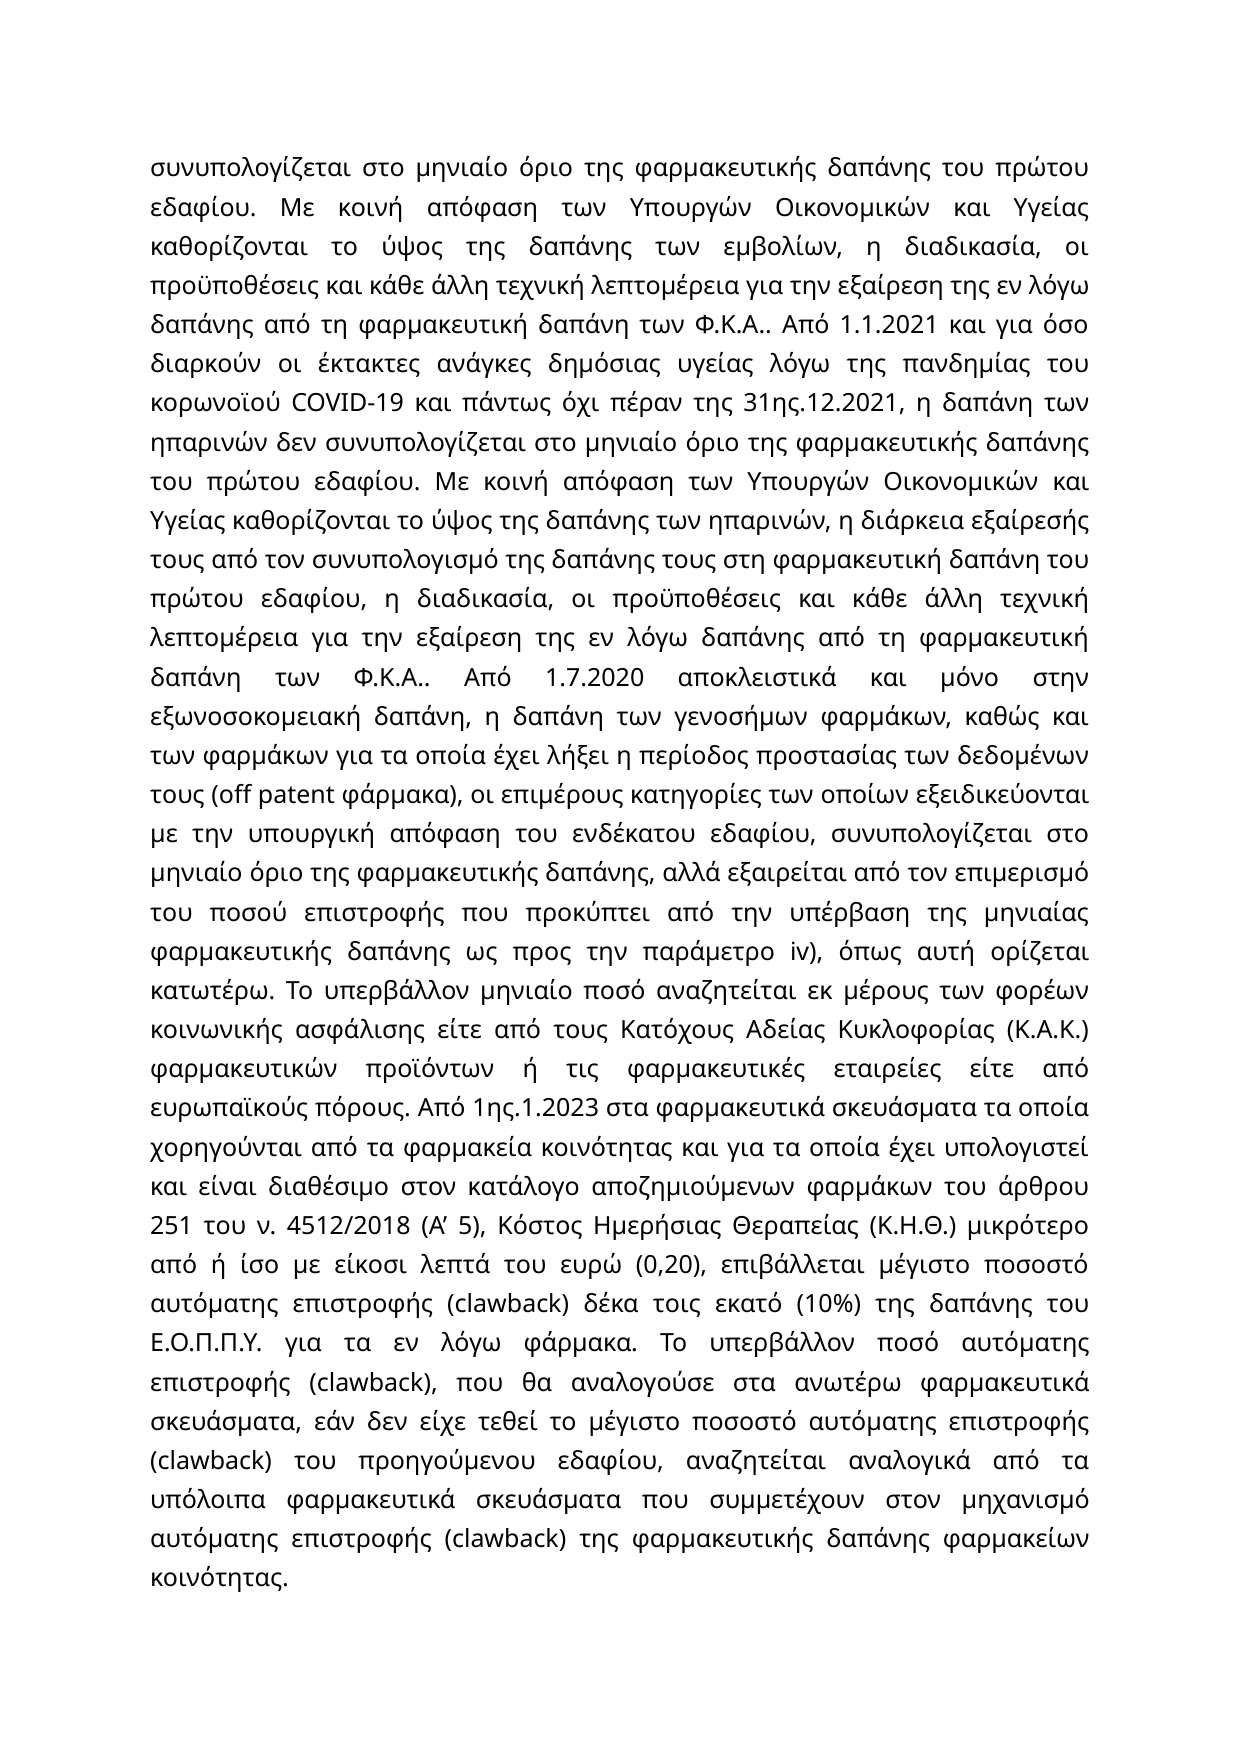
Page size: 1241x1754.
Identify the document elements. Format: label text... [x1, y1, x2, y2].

text συνυπολογίζεται στο μηνιαίο όριο της φαρμακευτικής δαπάνης του πρώτου εδαφίου. Με κοινή απόφαση των Υπουργών Οικονομικών και Υγείας καθορίζονται το ύψος της δαπάνης των εμβολίων, η διαδικασία, οι προϋποθέσεις και κάθε άλλη τεχνική λεπτομέρεια για την εξαίρεση της εν λόγω δαπάνης από τη φαρμακευτική δαπάνη των Φ.Κ.Α.. Από 1.1.2021 και για όσο διαρκούν οι έκτακτες ανάγκες δημόσιας υγείας λόγω της πανδημίας του κορωνοϊού COVID-19 και πάντως όχι πέραν της 31ης.12.2021, η δαπάνη των ηπαρινών δεν συνυπολογίζεται στο μηνιαίο όριο της φαρμακευτικής δαπάνης του πρώτου εδαφίου. Με κοινή απόφαση των Υπουργών Οικονομικών και Υγείας καθορίζονται το ύψος της δαπάνης των ηπαρινών, η διάρκεια εξαίρεσής τους από τον συνυπολογισμό της δαπάνης τους στη φαρμακευτική δαπάνη του πρώτου εδαφίου, η διαδικασία, οι προϋποθέσεις και κάθε άλλη τεχνική λεπτομέρεια για την εξαίρεση της εν λόγω δαπάνης από τη φαρμακευτική δαπάνη των Φ.Κ.Α.. Από 1.7.2020 αποκλειστικά και μόνο στην εξωνοσοκομειακή δαπάνη, η δαπάνη των γενοσήμων φαρμάκων, καθώς και των φαρμάκων για τα οποία έχει λήξει η περίοδος προστασίας των δεδομένων τους (off patent φάρμακα), οι επιμέρους κατηγορίες των οποίων εξειδικεύονται με την υπουργική απόφαση του ενδέκατου εδαφίου, συνυπολογίζεται στο μηνιαίο όριο της φαρμακευτικής δαπάνης, αλλά εξαιρείται από τον επιμερισμό του ποσού επιστροφής που προκύπτει από την υπέρβαση της μηνιαίας φαρμακευτικής δαπάνης ως προς την παράμετρο iv), όπως αυτή ορίζεται κατωτέρω. Το υπερβάλλον μηνιαίο ποσό αναζητείται εκ μέρους των φορέων κοινωνικής ασφάλισης είτε από τους Κατόχους Αδείας Κυκλοφορίας (Κ.Α.Κ.) φαρμακευτικών προϊόντων ή τις φαρμακευτικές εταιρείες είτε από ευρωπαϊκούς πόρους. Από 1ης.1.2023 στα φαρμακευτικά σκευάσματα τα οποία χορηγούνται από τα φαρμακεία κοινότητας και για τα οποία έχει υπολογιστεί και είναι διαθέσιμο στον κατάλογο αποζημιούμενων φαρμάκων του άρθρου 251 του ν. 4512/2018 (Α’ 5), Κόστος Ημερήσιας Θεραπείας (Κ.Η.Θ.) μικρότερο από ή ίσο με είκοσι λεπτά του ευρώ (0,20), επιβάλλεται μέγιστο ποσοστό αυτόματης επιστροφής (clawback) δέκα τοις εκατό (10%) της δαπάνης του Ε.Ο.Π.Π.Υ. για τα εν λόγω φάρμακα. Το υπερβάλλον ποσό αυτόματης επιστροφής (clawback), που θα αναλογούσε στα ανωτέρω φαρμακευτικά σκευάσματα, εάν δεν είχε τεθεί το μέγιστο ποσοστό αυτόματης επιστροφής (clawback) του προηγούμενου εδαφίου, αναζητείται αναλογικά από τα υπόλοιπα φαρμακευτικά σκευάσματα που συμμετέχουν στον μηχανισμό αυτόματης επιστροφής (clawback) της φαρμακευτικής δαπάνης φαρμακείων κοινότητας. [150, 150, 1090, 1594]
